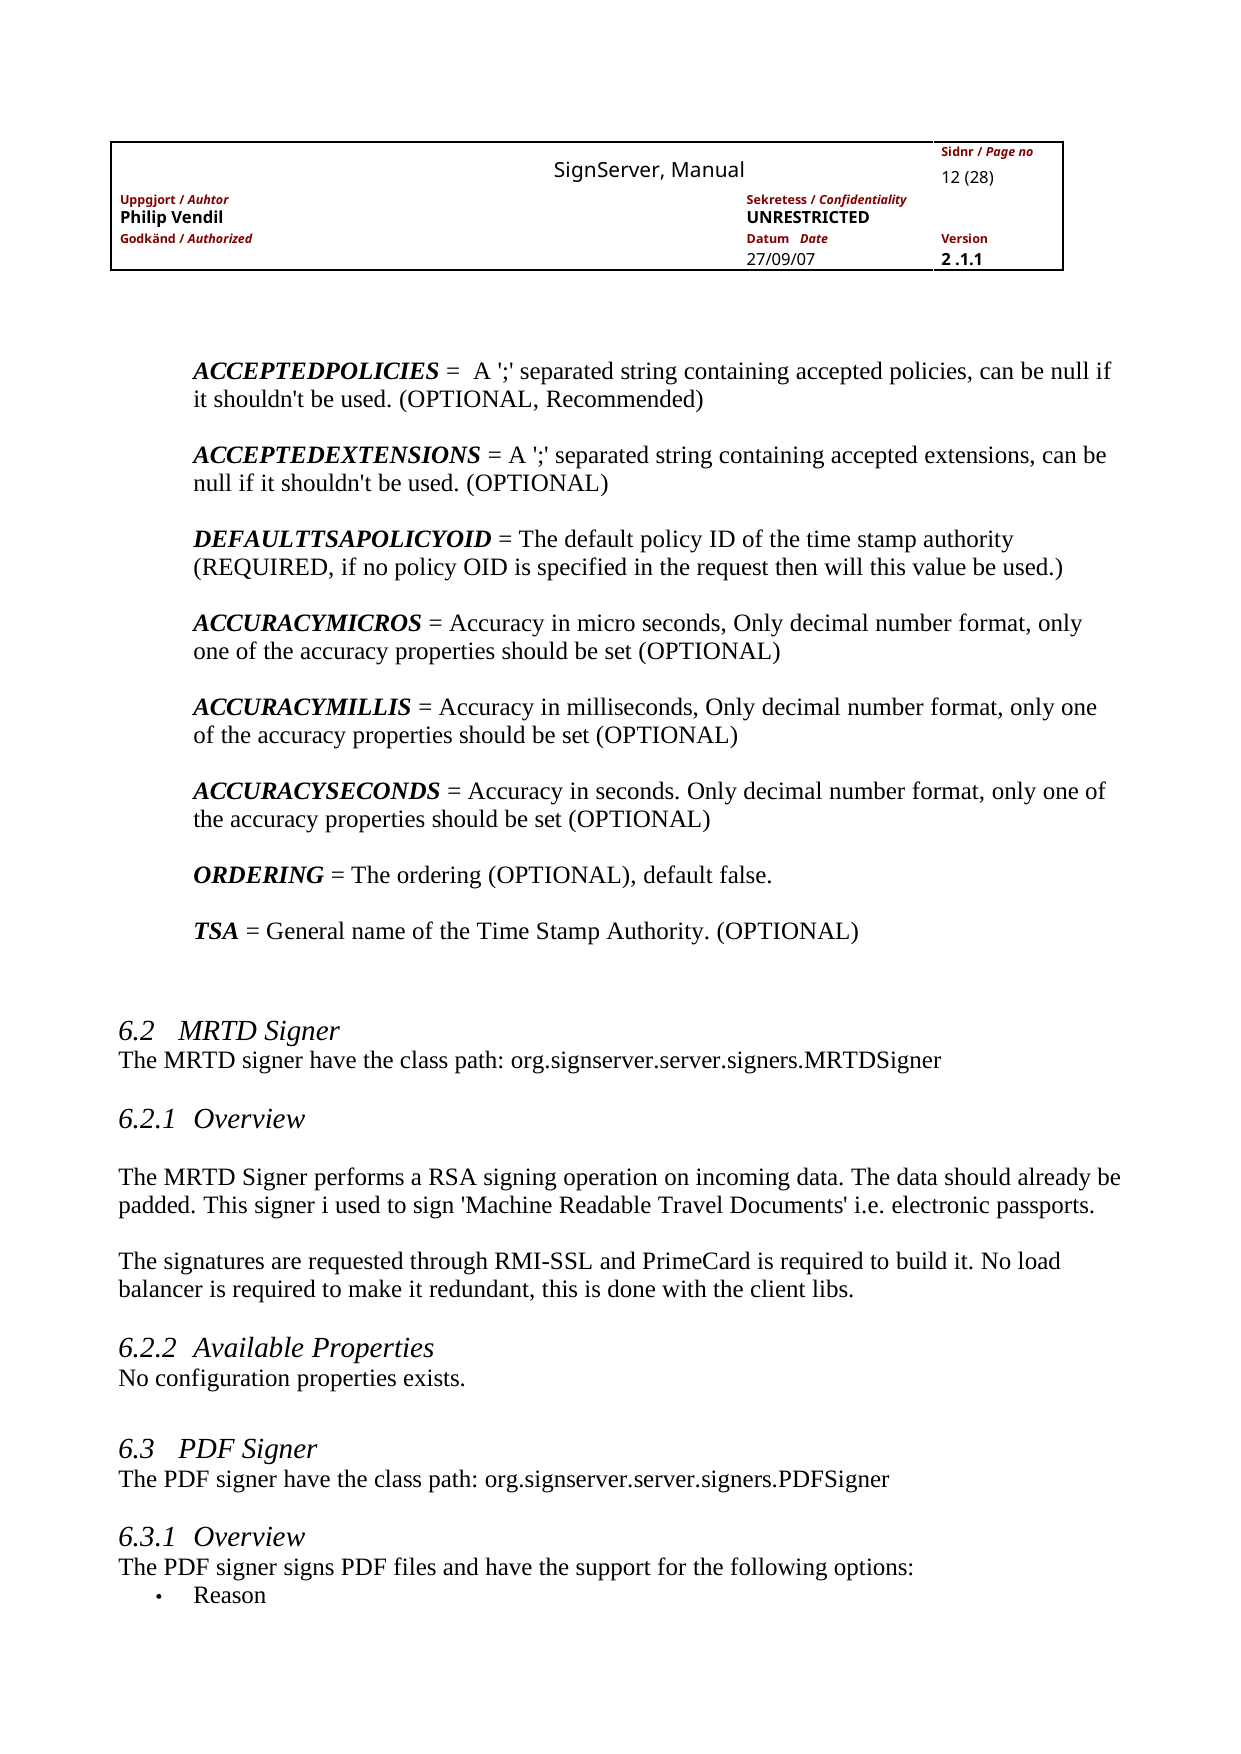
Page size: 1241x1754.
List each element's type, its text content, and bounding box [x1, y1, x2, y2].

subtitle MRTD Signer [118, 1014, 1122, 1046]
text DEFAULTTSAPOLICYOID = The default policy ID of the time stamp authority (REQUIRED, if no policy OID is specified in the request then will this value be used.) [193, 525, 1122, 581]
text ACCURACYMILLIS = Accuracy in milliseconds, Only decimal number format, only one of the accuracy properties should be set (OPTIONAL) [193, 693, 1122, 749]
text No configuration properties exists. [118, 1363, 1122, 1392]
text The PDF signer have the class path: org.signserver.server.signers.PDFSigner [118, 1464, 1122, 1493]
text The MRTD Signer performs a RSA signing operation on incoming data. The data should already be padded. This signer i used to sign 'Machine Readable Travel Documents' i.e. electronic passports. [118, 1163, 1122, 1219]
text The PDF signer signs PDF files and have the support for the following options: [118, 1553, 1122, 1581]
text The signatures are requested through RMI-SSL and PrimeCard is required to build it. No load balancer is required to make it redundant, this is done with the client libs. [118, 1247, 1122, 1303]
text ACCEPTEDPOLICIES = A ';' separated string containing accepted policies, can be null if it shouldn't be used. (OPTIONAL, Recommended) [193, 357, 1122, 413]
text ACCURACYMICROS = Accuracy in micro seconds, Only decimal number format, only one of the accuracy properties should be set (OPTIONAL) [193, 609, 1122, 665]
subtitle PDF Signer [118, 1432, 1122, 1464]
subtitle Overview [118, 1521, 1122, 1553]
text ORDERING = The ordering (OPTIONAL), default false. [193, 861, 1122, 889]
text ACCEPTEDEXTENSIONS = A ';' separated string containing accepted extensions, can be null if it shouldn't be used. (OPTIONAL) [193, 441, 1122, 497]
subtitle Available Properties [118, 1331, 1122, 1363]
text ACCURACYSECONDS = Accuracy in seconds. Only decimal number format, only one of the accuracy properties should be set (OPTIONAL) [193, 777, 1122, 833]
text The MRTD signer have the class path: org.signserver.server.signers.MRTDSigner [118, 1046, 1122, 1074]
subtitle Overview [118, 1102, 1122, 1135]
list Reason [156, 1581, 1122, 1609]
text TSA = General name of the Time Stamp Authority. (OPTIONAL) [193, 917, 1122, 945]
